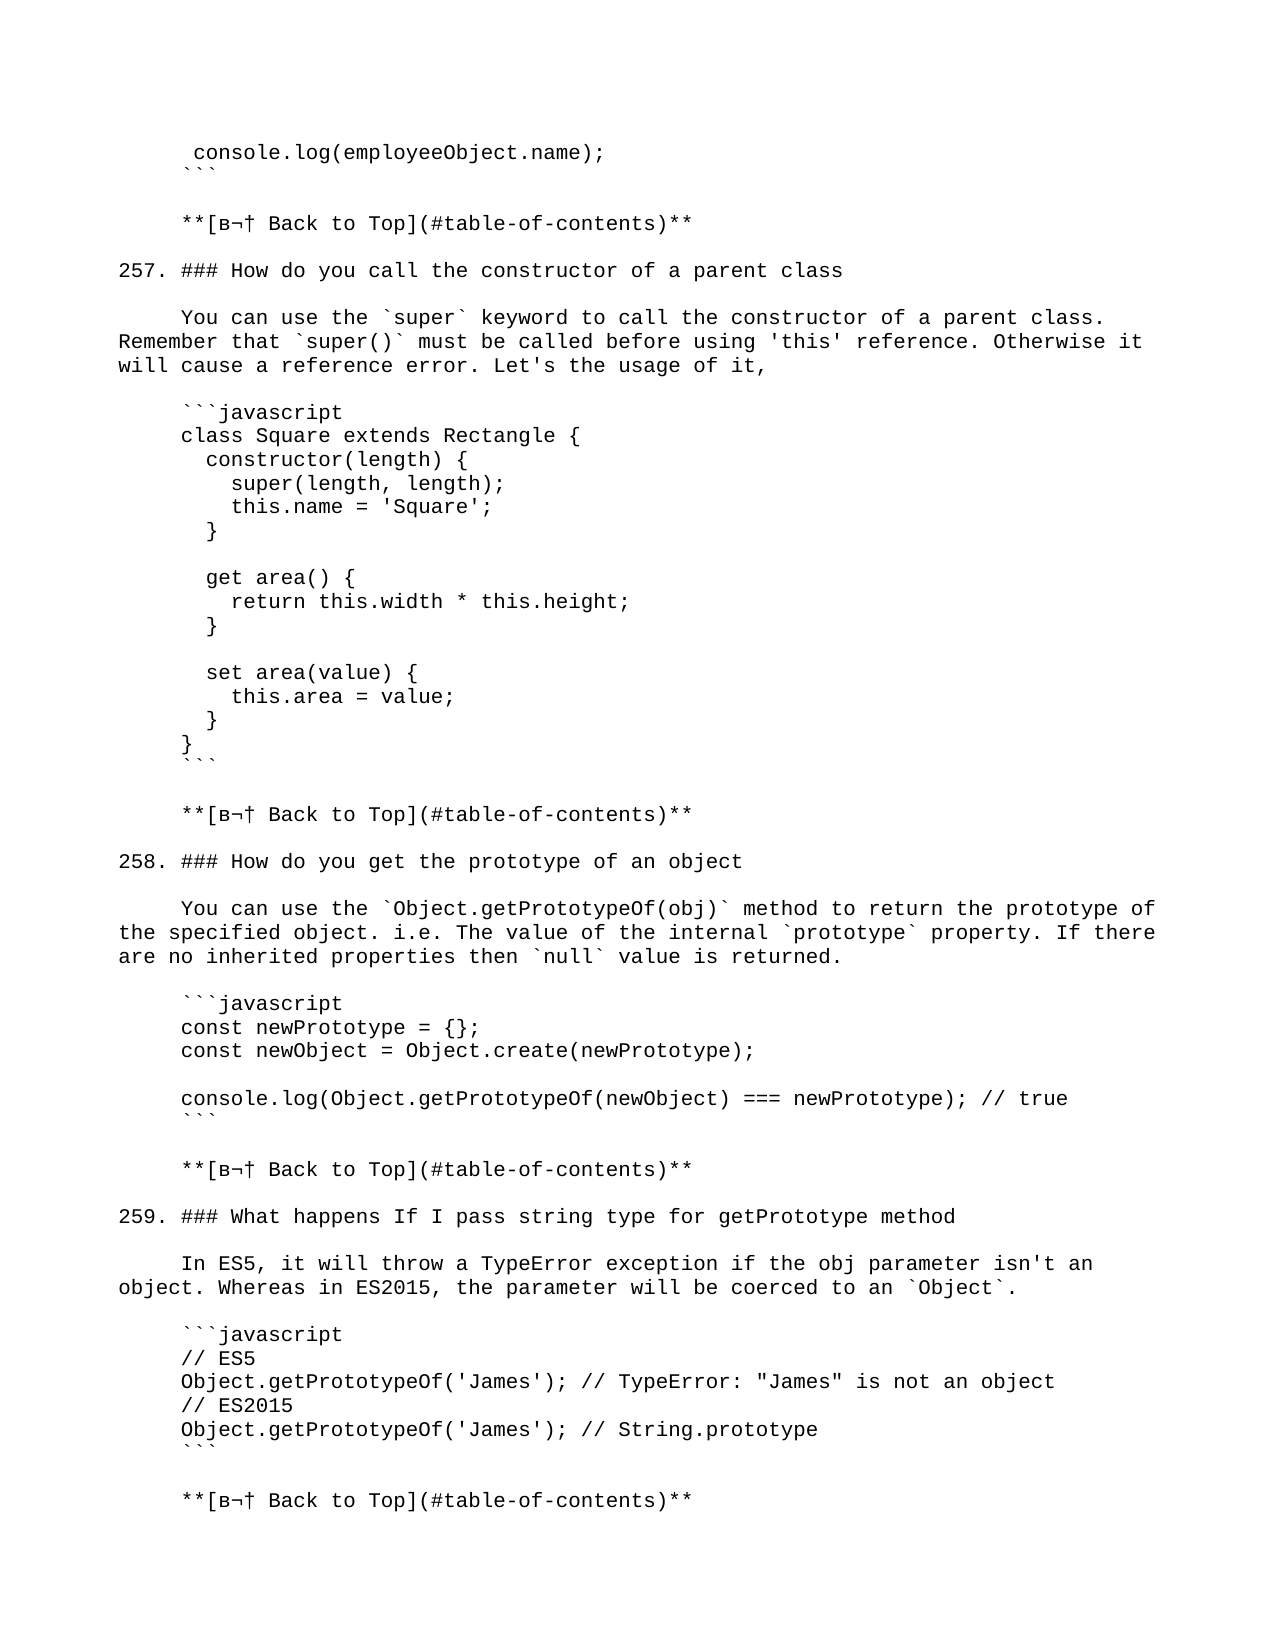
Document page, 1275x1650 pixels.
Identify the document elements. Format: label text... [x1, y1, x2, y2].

text } [118, 520, 1157, 544]
text **[в¬† Back to Top](#table-of-contents)** [118, 213, 1157, 236]
text 258. ### How do you get the prototype of an object [118, 851, 1157, 875]
text Object.getPrototypeOf('James'); // TypeError: "James" is not an object [118, 1371, 1157, 1395]
text You can use the `super` keyword to call the constructor of a parent class. Remember that `super()` must be called before using 'this' reference. Otherwise it will cause a reference error. Let's the usage of it, [118, 307, 1157, 378]
text ``` [118, 1442, 1157, 1466]
text 259. ### What happens If I pass string type for getPrototype method [118, 1206, 1157, 1229]
text console.log(employeeObject.name); [118, 142, 1157, 165]
text 257. ### How do you call the constructor of a parent class [118, 260, 1157, 284]
text super(length, length); [118, 473, 1157, 496]
text get area() { [118, 567, 1157, 591]
text } [118, 615, 1157, 638]
text } [118, 709, 1157, 733]
text class Square extends Rectangle { [118, 426, 1157, 449]
text set area(value) { [118, 662, 1157, 686]
text **[в¬† Back to Top](#table-of-contents)** [118, 1158, 1157, 1182]
text // ES2015 [118, 1395, 1157, 1419]
text this.area = value; [118, 686, 1157, 709]
text You can use the `Object.getPrototypeOf(obj)` method to return the prototype of the specified object. i.e. The value of the internal `prototype` property. If there are no inherited properties then `null` value is returned. [118, 898, 1157, 969]
text In ES5, it will throw a TypeError exception if the obj parameter isn't an object. Whereas in ES2015, the parameter will be coerced to an `Object`. [118, 1253, 1157, 1300]
text ``` [118, 1111, 1157, 1135]
text constructor(length) { [118, 449, 1157, 473]
text // ES5 [118, 1348, 1157, 1371]
text return this.width * this.height; [118, 591, 1157, 615]
text **[в¬† Back to Top](#table-of-contents)** [118, 804, 1157, 827]
text ``` [118, 757, 1157, 780]
text **[в¬† Back to Top](#table-of-contents)** [118, 1489, 1157, 1513]
text ```javascript [118, 402, 1157, 426]
text const newPrototype = {}; [118, 1017, 1157, 1040]
text this.name = 'Square'; [118, 496, 1157, 520]
text ``` [118, 165, 1157, 189]
text console.log(Object.getPrototypeOf(newObject) === newPrototype); // true [118, 1088, 1157, 1111]
text } [118, 733, 1157, 757]
text const newObject = Object.create(newPrototype); [118, 1040, 1157, 1064]
text ```javascript [118, 1324, 1157, 1348]
text Object.getPrototypeOf('James'); // String.prototype [118, 1419, 1157, 1442]
text ```javascript [118, 993, 1157, 1017]
